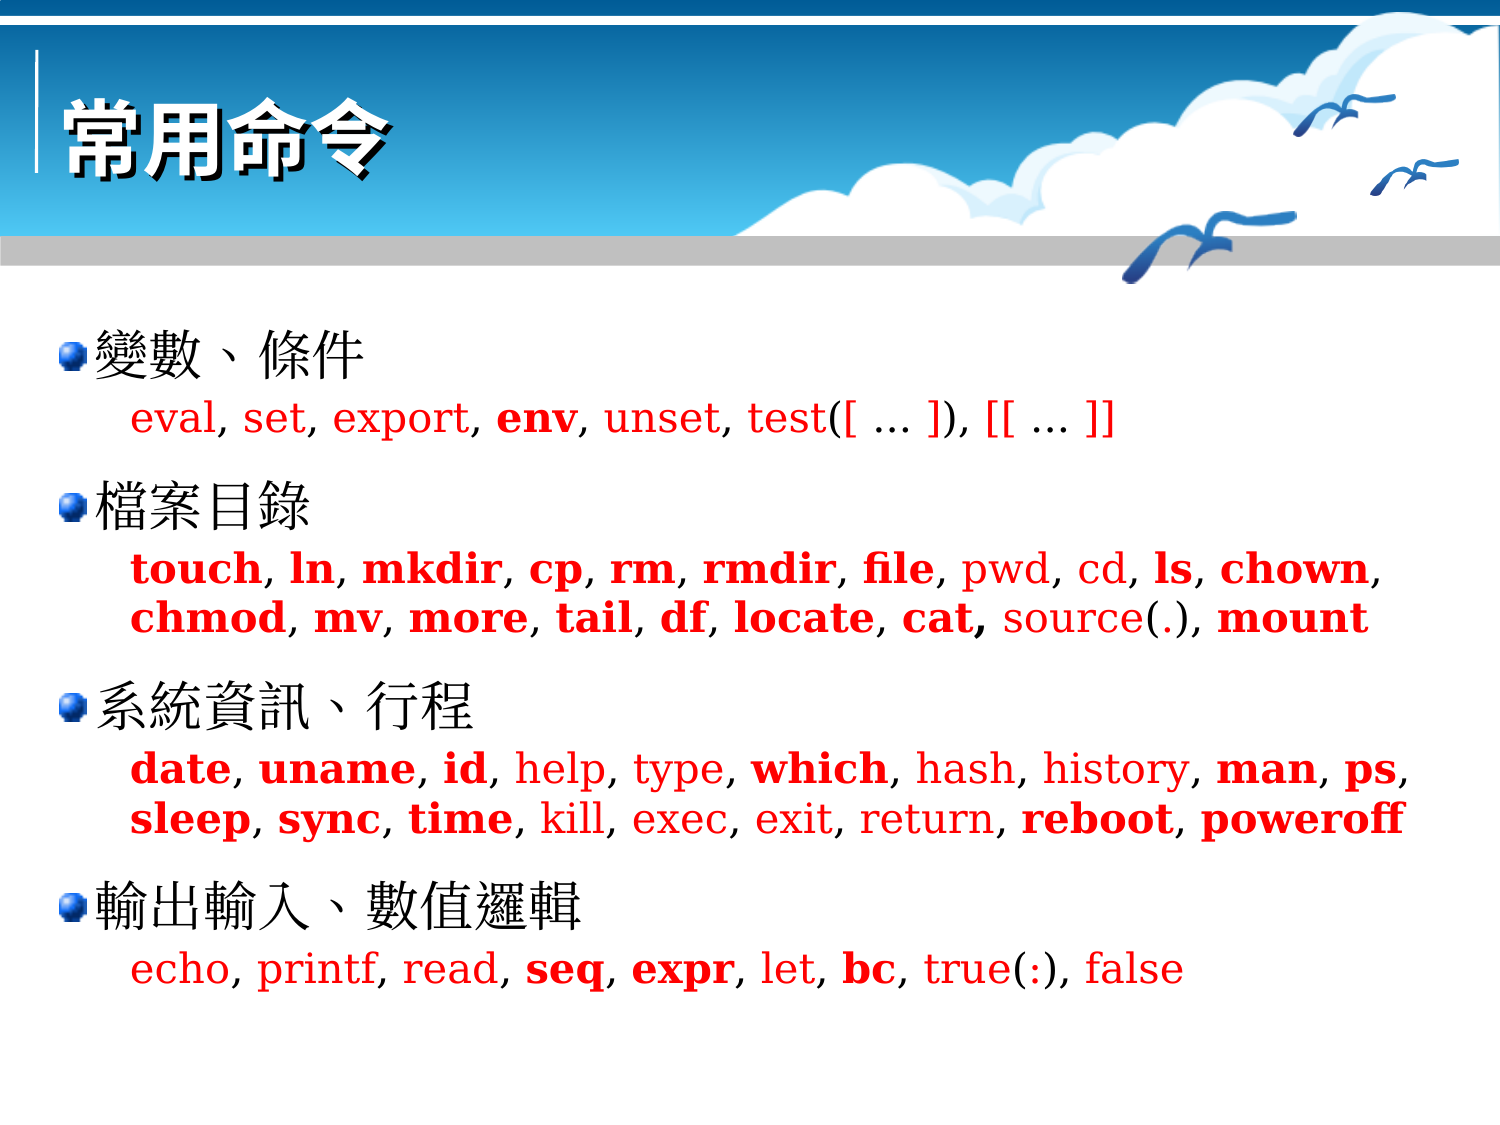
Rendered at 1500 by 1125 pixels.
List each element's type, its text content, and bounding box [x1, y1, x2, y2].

list 變數、條件 eval, set, export, env, unset, test([ ... ]), [[ ... ]] 檔案目錄 touch, ln, mkdir, cp, rm, rmdir, file, pwd, cd, ls, chown, chmod, mv, more, tail, df, locate, cat, source(.), mount 系統資訊、行程 date, uname, id, help, type, which, hash, history, man, ps, sleep, sync, time, kill, exec, exit, return, reboot, poweroff 輸出輸入、數值邏輯 echo, printf, read, seq, expr, let, bc, true(:), false [59, 324, 1441, 1096]
title 常用命令 [59, 86, 1465, 186]
picture [730, 12, 1500, 284]
